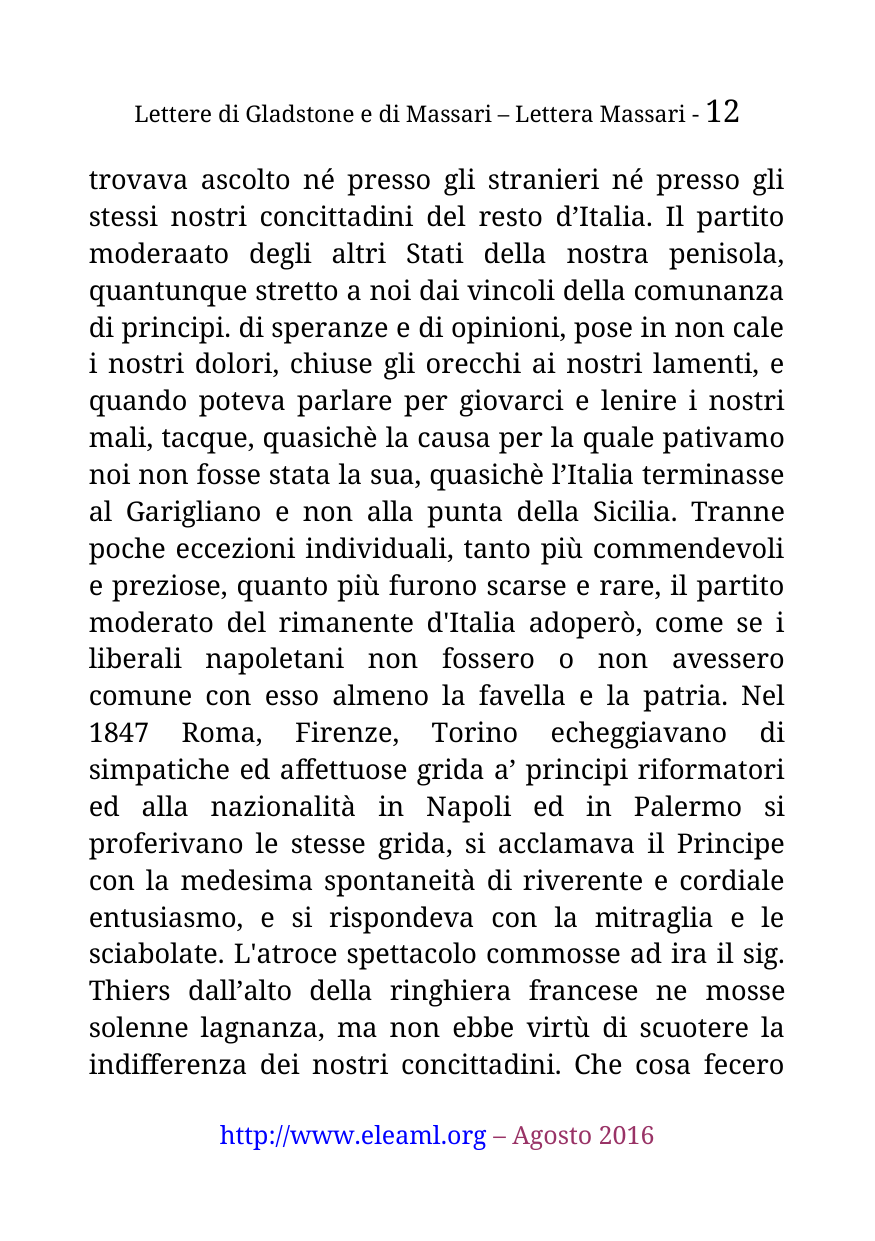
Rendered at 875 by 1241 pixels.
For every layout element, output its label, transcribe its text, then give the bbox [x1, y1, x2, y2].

text trovava ascolto né presso gli stranieri né presso gli stessi nostri concittadini del resto d’Italia. Il partito moderaato degli altri Stati della nostra penisola, quantunque stretto a noi dai vincoli della comunanza di principi. di speranze e di opinioni, pose in non cale i nostri dolori, chiuse gli orecchi ai nostri lamenti, e quando poteva parlare per giovarci e lenire i nostri mali, tacque, quasichè la causa per la quale pativamo noi non fosse stata la sua, quasichè l’Italia terminasse al Garigliano e non alla punta della Sicilia. Tranne poche eccezioni individuali, tanto più commendevoli e preziose, quanto più furono scarse e rare, il partito moderato del rimanente d'Italia adoperò, come se i liberali napoletani non fossero o non avessero comune con esso almeno la favella e la patria. Nel 1847 Roma, Firenze, Torino echeggiavano di simpatiche ed affettuose grida a’ principi riformatori ed alla nazionalità in Napoli ed in Palermo si proferivano le stesse grida, si acclamava il Principe con la medesima spontaneità di riverente e cordiale entusiasmo, e si rispondeva con la mitraglia e le sciabolate. L'atroce spettacolo commosse ad ira il sig. Thiers dall’alto della ringhiera francese ne mosse solenne lagnanza, ma non ebbe virtù di scuotere la indifferenza dei nostri concittadini. Che cosa fecero [88, 161, 786, 1082]
